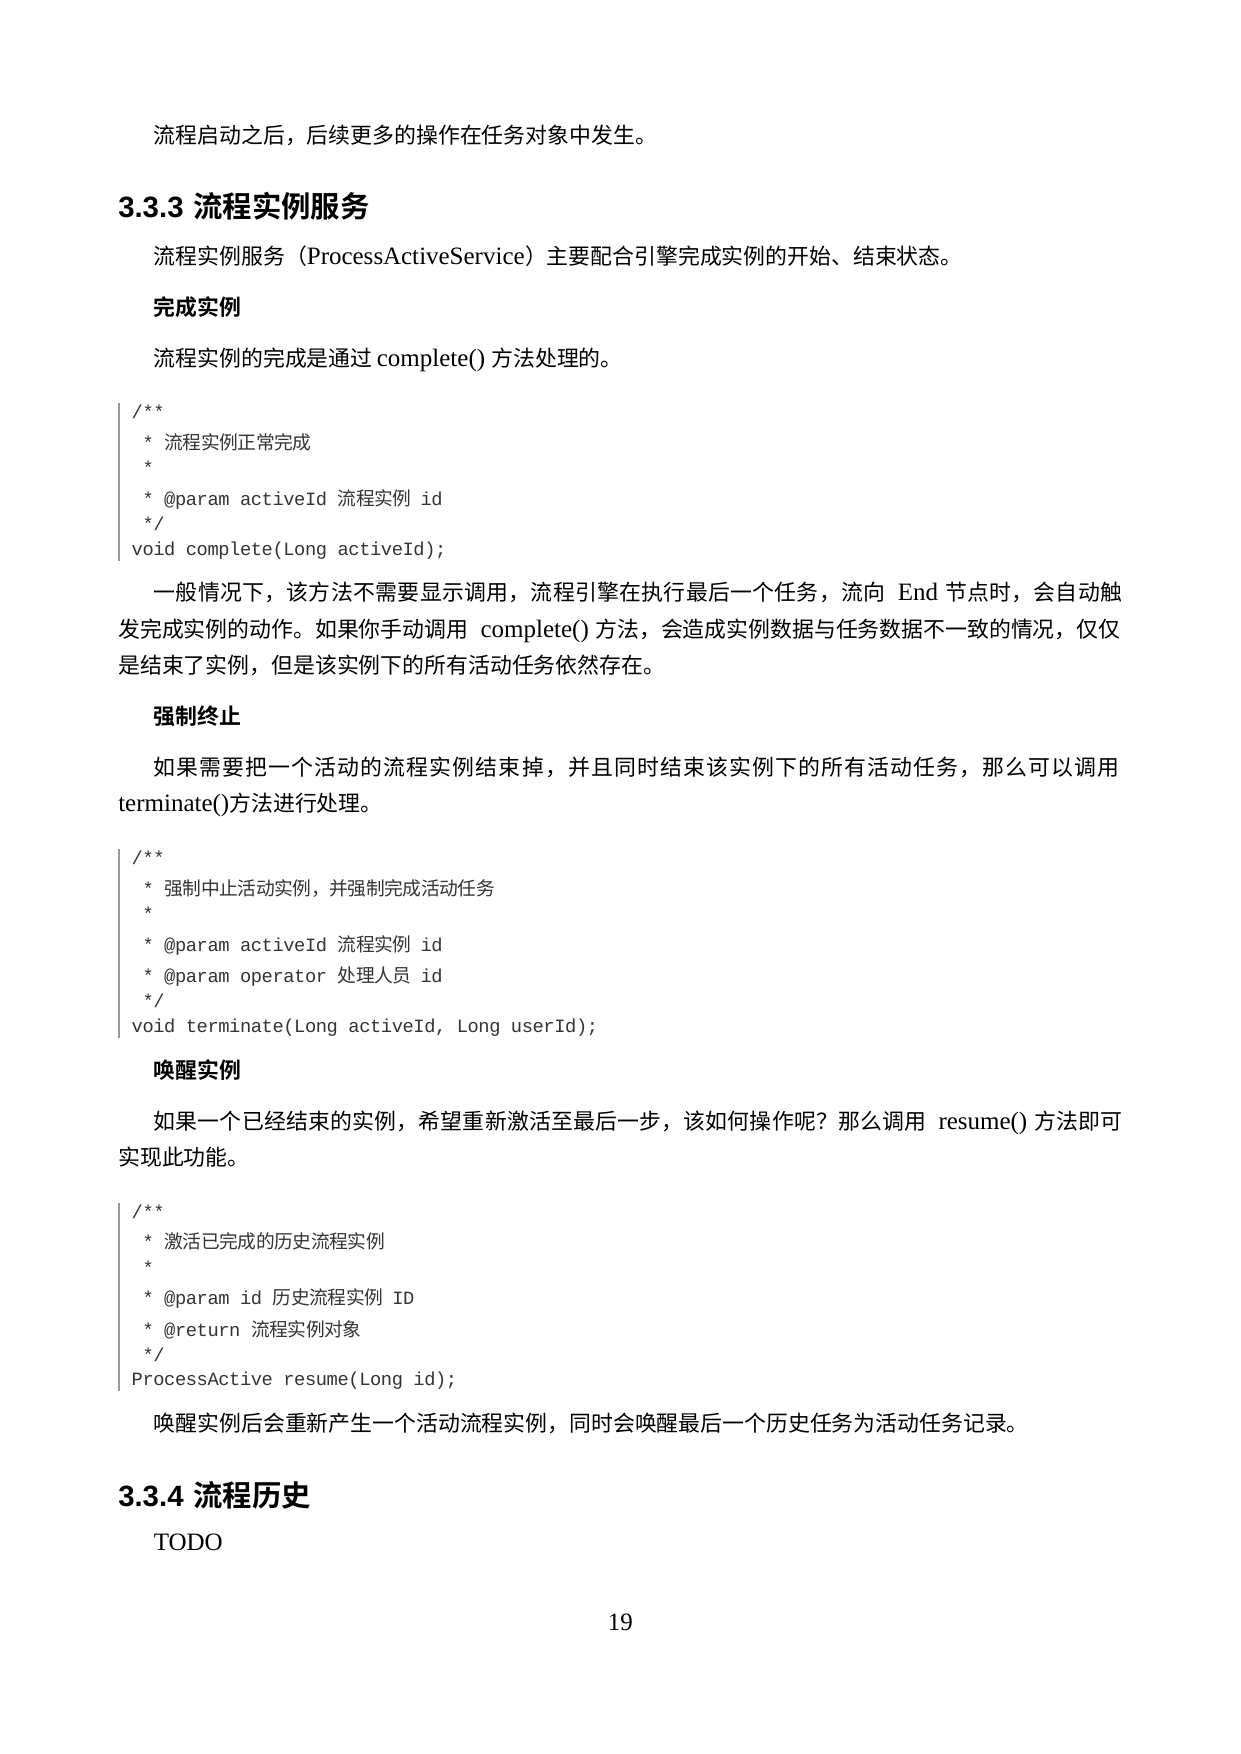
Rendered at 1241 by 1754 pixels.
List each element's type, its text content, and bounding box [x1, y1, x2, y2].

text * [120, 905, 1122, 926]
text 强制终止 [118, 699, 1122, 731]
text * @return 流程实例对象 [120, 1314, 1122, 1342]
text 完成实例 [118, 289, 1122, 321]
text 唤醒实例后会重新产生一个活动流程实例，同时会唤醒最后一个历史任务为活动任务记录。 [118, 1406, 1122, 1438]
text void terminate(Long activeId, Long userId); [120, 1017, 1122, 1038]
text * [120, 459, 1122, 480]
text 如果需要把一个活动的流程实例结束掉，并且同时结束该实例下的所有活动任务，那么可以调用 terminate()方法进行处理。 [118, 750, 1122, 818]
text */ ProcessActive resume(Long id); [120, 1346, 1122, 1391]
text TODO [118, 1527, 1122, 1556]
text /** [120, 1203, 1122, 1224]
text * @param operator 处理人员 id [120, 961, 1122, 988]
text 流程实例服务（ProcessActiveService）主要配合引擎完成实例的开始、结束状态。 [118, 239, 1122, 270]
text * 激活已完成的历史流程实例 [120, 1227, 1122, 1254]
text 一般情况下，该方法不需要显示调用，流程引擎在执行最后一个任务，流向 End 节点时，会自动触发完成实例的动作。如果你手动调用 complete() 方法，会造成实例数据与任务数据不一致的情况，仅仅是结束了实例，但是该实例下的所有活动任务依然存在。 [118, 575, 1122, 680]
text */ [120, 992, 1122, 1013]
subtitle 流程实例服务 [118, 184, 1122, 226]
text * @param activeId 流程实例 id [120, 483, 1122, 511]
text void complete(Long activeId); [120, 539, 1122, 561]
text 唤醒实例 [118, 1053, 1122, 1084]
text 流程启动之后，后续更多的操作在任务对象中发生。 [118, 118, 1122, 150]
text /** [120, 403, 1122, 424]
text /** [120, 849, 1122, 870]
text 如果一个已经结束的实例，希望重新激活至最后一步，该如何操作呢？那么调用 resume() 方法即可实现此功能。 [118, 1104, 1122, 1172]
text * @param id 历史流程实例 ID [120, 1283, 1122, 1310]
text * @param activeId 流程实例 id [120, 929, 1122, 957]
text */ [120, 515, 1122, 536]
text * 强制中止活动实例，并强制完成活动任务 [120, 873, 1122, 901]
subtitle 流程历史 [118, 1472, 1122, 1514]
text 流程实例的完成是通过complete() 方法处理的。 [118, 341, 1122, 372]
text * 流程实例正常完成 [120, 428, 1122, 455]
text * [120, 1258, 1122, 1280]
